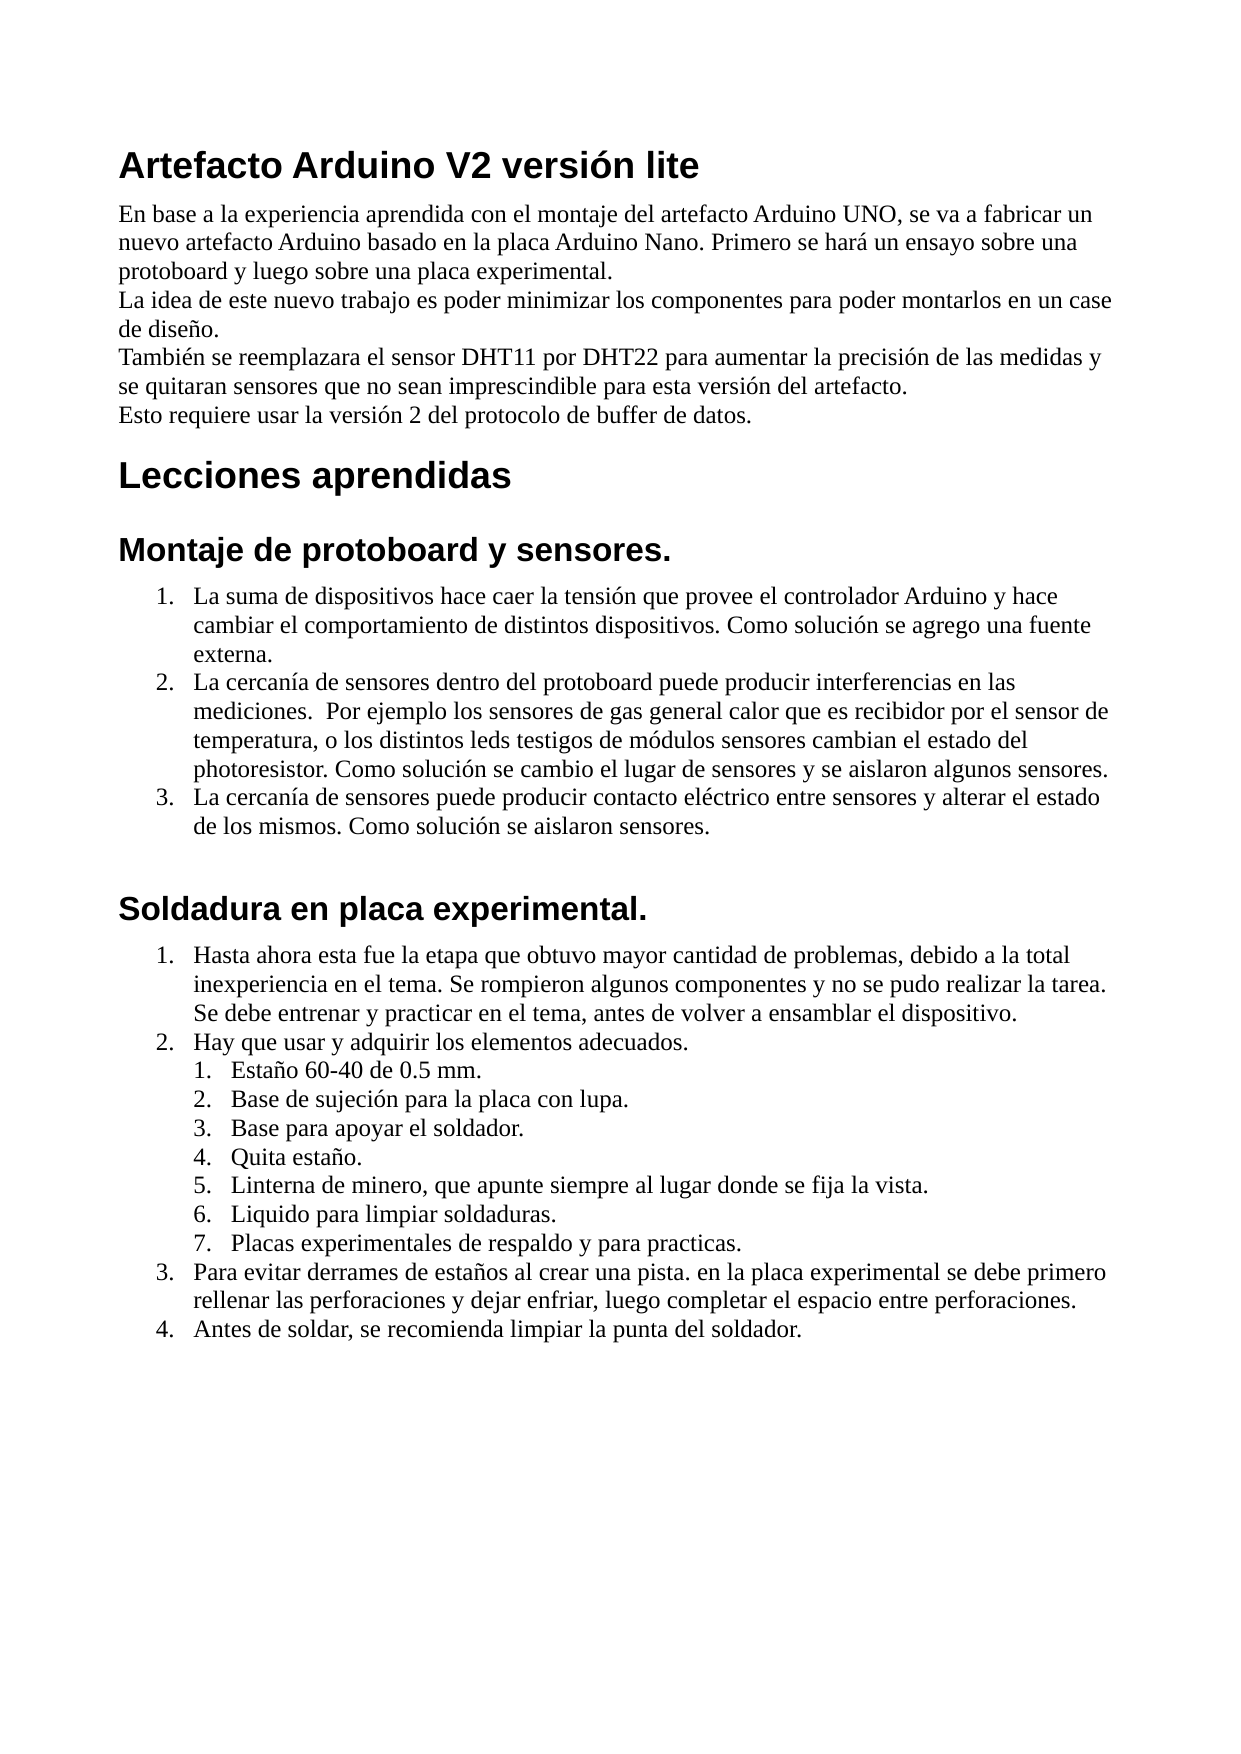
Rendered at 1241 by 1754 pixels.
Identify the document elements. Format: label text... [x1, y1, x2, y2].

list Base para apoyar el soldador. [193, 1113, 1122, 1142]
subtitle Soldadura en placa experimental. [118, 889, 1122, 928]
list Linterna de minero, que apunte siempre al lugar donde se fija la vista. [193, 1170, 1122, 1199]
list Placas experimentales de respaldo y para practicas. [193, 1228, 1122, 1257]
list Base de sujeción para la placa con lupa. [193, 1084, 1122, 1113]
list La cercanía de sensores puede producir contacto eléctrico entre sensores y alterar el estado de los mismos. Como solución se aislaron sensores. [156, 782, 1122, 840]
text En base a la experiencia aprendida con el montaje del artefacto Arduino UNO, se va a fabricar un nuevo artefacto Arduino basado en la placa Arduino Nano. Primero se hará un ensayo sobre una protoboard y luego sobre una placa experimental. [118, 199, 1122, 285]
text La idea de este nuevo trabajo es poder minimizar los componentes para poder montarlos en un case de diseño. [118, 285, 1122, 342]
list Hay que usar y adquirir los elementos adecuados. [156, 1027, 1122, 1055]
list Quita estaño. [193, 1142, 1122, 1170]
subtitle Montaje de protoboard y sensores. [118, 530, 1122, 569]
list La suma de dispositivos hace caer la tensión que provee el controlador Arduino y hace cambiar el comportamiento de distintos dispositivos. Como solución se agrego una fuente externa. [156, 581, 1122, 667]
list Estaño 60-40 de 0.5 mm. [193, 1055, 1122, 1084]
subtitle Artefacto Arduino V2 versión lite [118, 143, 1122, 186]
list Hasta ahora esta fue la etapa que obtuvo mayor cantidad de problemas, debido a la total inexperiencia en el tema. Se rompieron algunos componentes y no se pudo realizar la tarea. Se debe entrenar y practicar en el tema, antes de volver a ensamblar el dispositivo. [156, 940, 1122, 1027]
list Antes de soldar, se recomienda limpiar la punta del soldador. [156, 1314, 1122, 1343]
text Esto requiere usar la versión 2 del protocolo de buffer de datos. [118, 400, 1122, 429]
subtitle Lecciones aprendidas [118, 454, 1122, 497]
list Para evitar derrames de estaños al crear una pista. en la placa experimental se debe primero rellenar las perforaciones y dejar enfriar, luego completar el espacio entre perforaciones. [156, 1257, 1122, 1314]
text También se reemplazara el sensor DHT11 por DHT22 para aumentar la precisión de las medidas y se quitaran sensores que no sean imprescindible para esta versión del artefacto. [118, 342, 1122, 400]
list Liquido para limpiar soldaduras. [193, 1199, 1122, 1228]
list La cercanía de sensores dentro del protoboard puede producir interferencias en las mediciones. Por ejemplo los sensores de gas general calor que es recibidor por el sensor de temperatura, o los distintos leds testigos de módulos sensores cambian el estado del photoresistor. Como solución se cambio el lugar de sensores y se aislaron algunos sensores. [156, 667, 1122, 782]
